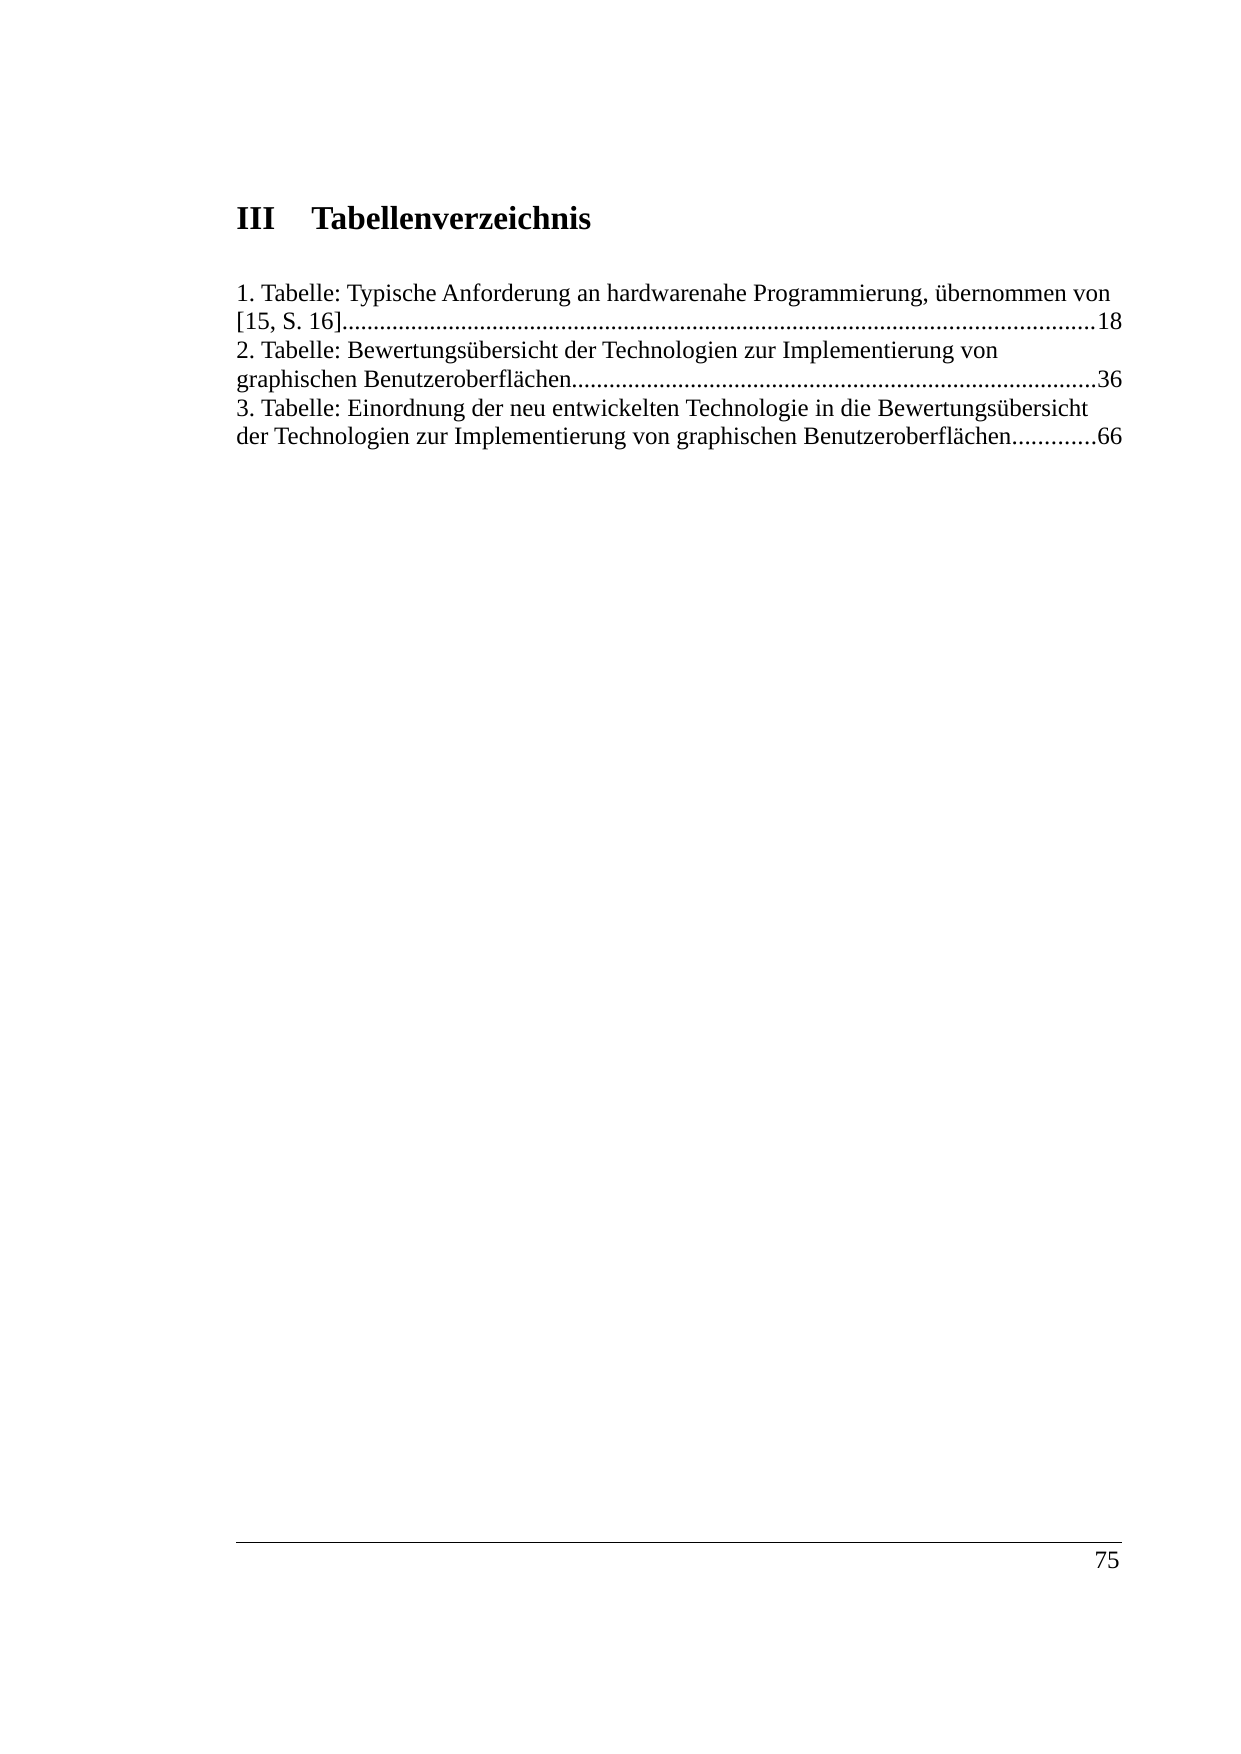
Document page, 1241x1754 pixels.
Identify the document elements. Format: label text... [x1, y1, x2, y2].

subtitle III Tabellenverzeichnis [236, 198, 1122, 236]
text 1. Tabelle: Typische Anforderung an hardwarenahe Programmierung, übernommen von [15, S. 16] 18 [236, 278, 1122, 335]
text 3. Tabelle: Einordnung der neu entwickelten Technologie in die Bewertungsübersicht der Technologien zur Implementierung von graphischen Benutzeroberflächen 66 [236, 393, 1122, 450]
text 2. Tabelle: Bewertungsübersicht der Technologien zur Implementierung von graphischen Benutzeroberflächen 36 [236, 335, 1122, 393]
